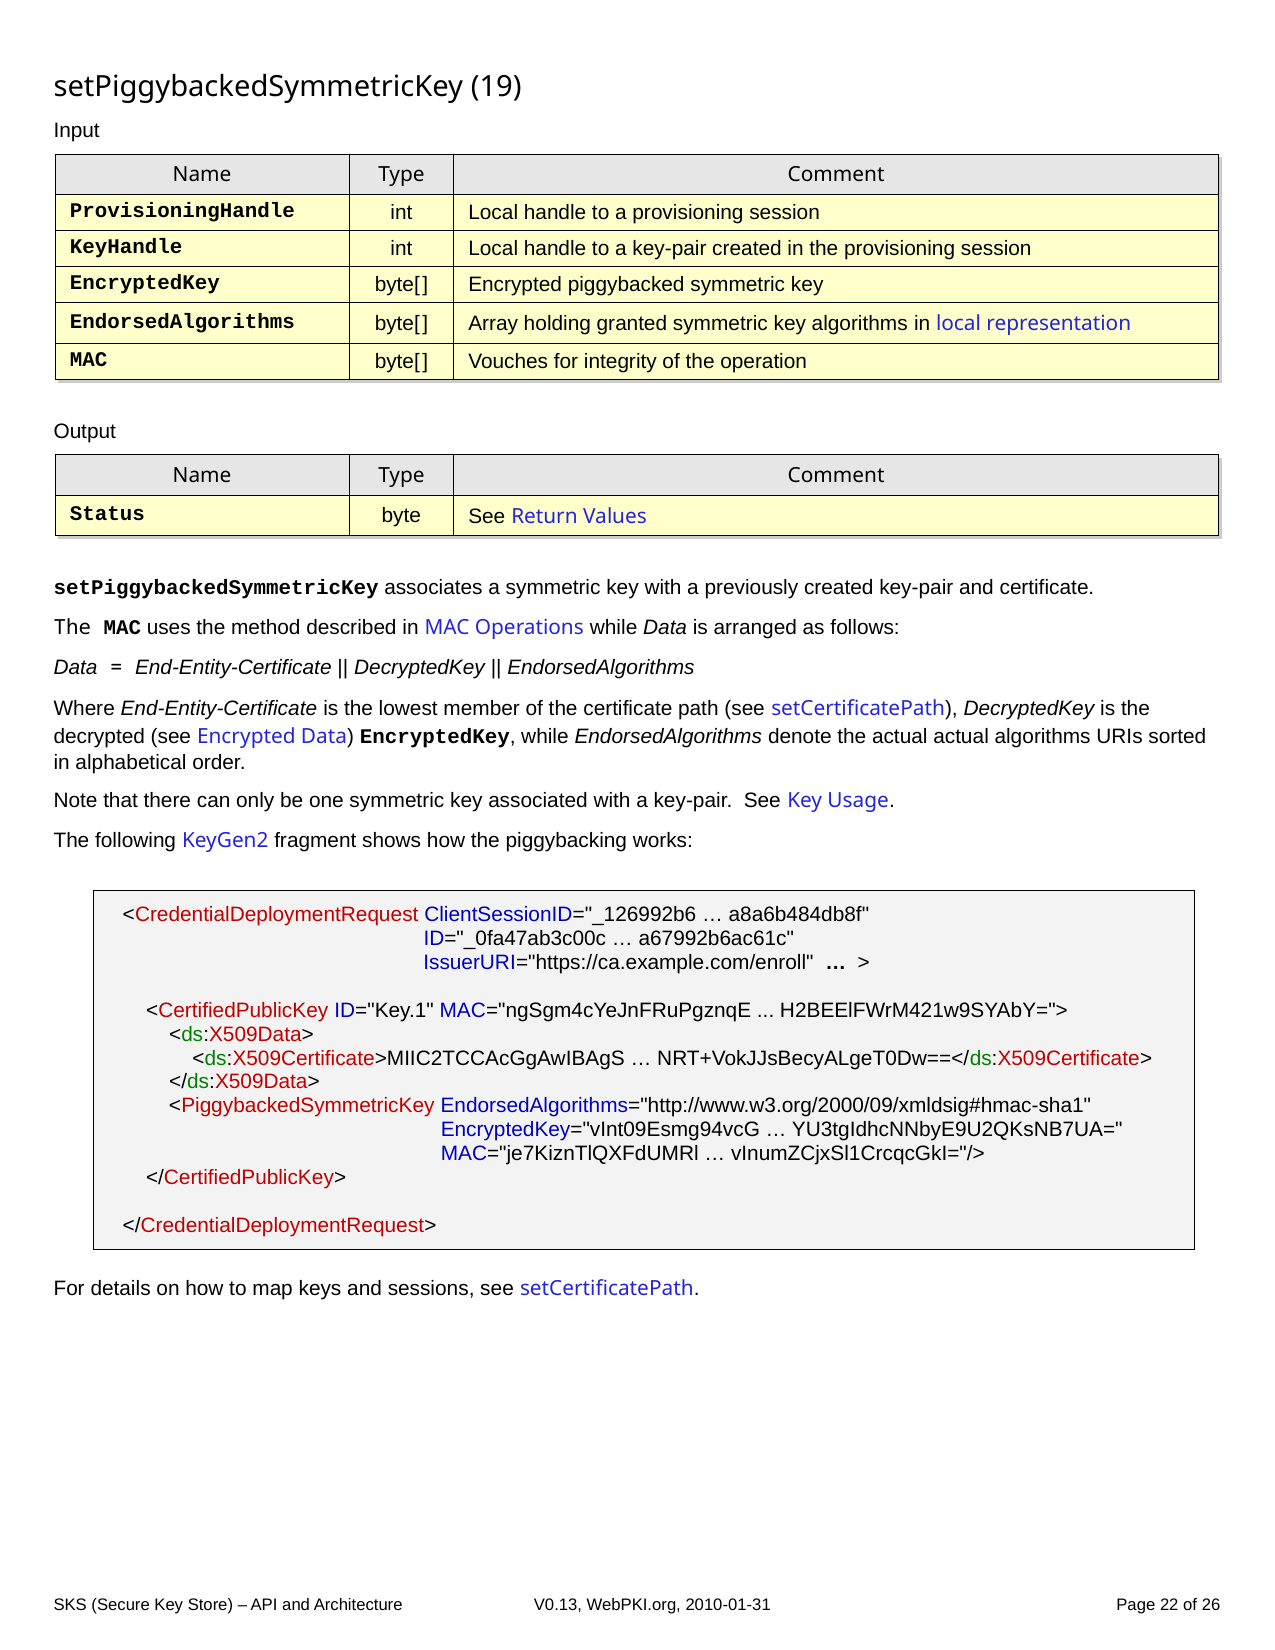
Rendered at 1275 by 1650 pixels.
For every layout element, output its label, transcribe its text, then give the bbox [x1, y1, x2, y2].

table_header Comment [454, 155, 1218, 194]
table_cell byte [350, 496, 453, 535]
table_header <CredentialDeploymentRequest ClientSessionID="_126992b6 … a8a6b484db8f" ID="_0fa47ab3c00c … a67992b6ac61c" IssuerURI="https://ca.example.com/enroll" … > <CertifiedPublicKey ID="Key.1" MAC="ngSgm4cYeJnFRuPgznqE ... H2BEElFWrM421w9SYAbY="> <ds:X509Data> <ds:X509Certificate>MIIC2TCCAcGgAwIBAgS … NRT+VokJJsBecyALgeT0Dw==</ds:X509Certificate> </ds:X509Data> <PiggybackedSymmetricKey EndorsedAlgorithms="http://www.w3.org/2000/09/xmldsig#hmac-sha1" EncryptedKey="vInt09Esmg94vcG … YU3tgIdhcNNbyE9U2QKsNB7UA=" MAC="je7KiznTlQXFdUMRl … vInumZCjxSl1CrcqcGkI="/> </CertifiedPublicKey> </CredentialDeploymentRequest> [94, 891, 1194, 1249]
table_cell int [350, 231, 453, 266]
text Input [53, 118, 1221, 142]
table_cell int [350, 195, 453, 230]
table_cell MAC [56, 344, 349, 379]
text Where End-Entity-Certificate is the lowest member of the certificate path (see setCertificatePath), DecryptedKey is the decrypted (see Encrypted Data) EncryptedKey, while EndorsedAlgorithms denote the actual actual algorithms URIs sorted in alphabetical order. [53, 693, 1221, 774]
table_header Type [350, 455, 453, 495]
table_header Comment [454, 455, 1218, 495]
text The following KeyGen2 fragment shows how the piggybacking works: [53, 826, 1221, 878]
table_cell byte⁮[ ] [350, 267, 453, 302]
table_cell Status [56, 496, 349, 535]
table_header Name [56, 455, 349, 495]
text setPiggybackedSymmetricKey associates a symmetric key with a previously created key-pair and certificate. [53, 574, 1221, 600]
text Data = End-Entity-Certificate || DecryptedKey || EndorsedAlgorithms [53, 652, 1221, 681]
table_cell See Return Values [454, 496, 1218, 535]
table_cell Local handle to a provisioning session [454, 195, 1218, 230]
table_cell byte⁮[ ] [350, 303, 453, 343]
table_header Type [350, 155, 453, 194]
table_cell ProvisioningHandle [56, 195, 349, 230]
table_cell EncryptedKey [56, 267, 349, 302]
text The MAC uses the method described in MAC Operations while Data is arranged as follows: [53, 612, 1221, 641]
subtitle setPiggybackedSymmetricKey (19) [53, 66, 1221, 105]
table_cell Array holding granted symmetric key algorithms in local representation‎ [454, 303, 1218, 343]
text Note that there can only be one symmetric key associated with a key-pair. See Key Usage. [53, 785, 1221, 814]
text Output [53, 419, 1221, 443]
table_cell Vouches for integrity of the operation [454, 344, 1218, 379]
table_cell Encrypted piggybacked symmetric key [454, 267, 1218, 302]
table_header Name [56, 155, 349, 194]
table_cell KeyHandle [56, 231, 349, 266]
table_cell EndorsedAlgorithms [56, 303, 349, 343]
text For details on how to map keys and sessions, see setCertificatePath. [53, 1273, 1221, 1301]
table_cell byte⁮[ ] [350, 344, 453, 379]
table_cell Local handle to a key-pair created in the provisioning session [454, 231, 1218, 266]
